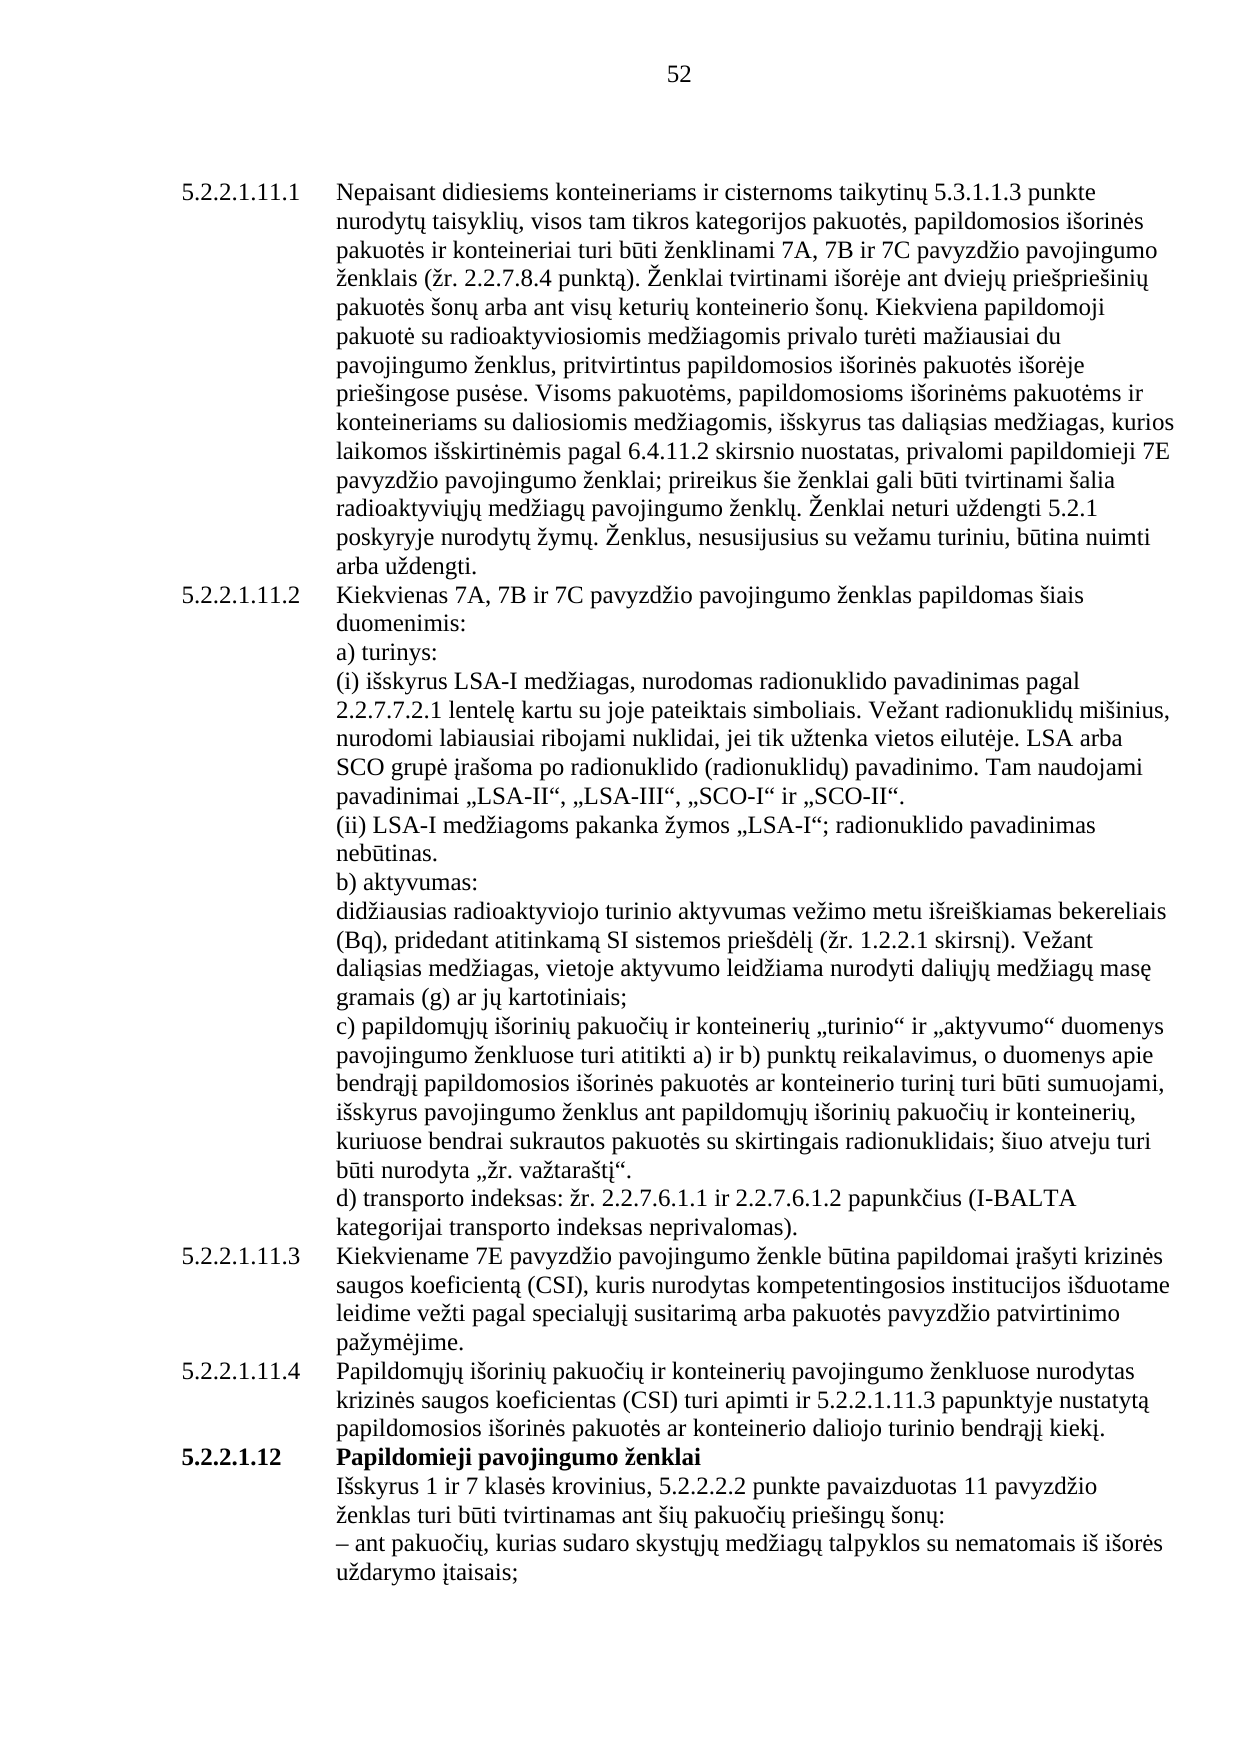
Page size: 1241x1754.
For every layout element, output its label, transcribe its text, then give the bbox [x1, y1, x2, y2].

table_cell [177, 1011, 332, 1183]
table_cell [177, 666, 332, 810]
table_cell [177, 1529, 332, 1586]
table_cell 5.2.2.1.11.3 [177, 1241, 332, 1356]
table_cell [177, 810, 332, 867]
table_cell [177, 637, 181, 666]
table_cell 5.2.2.1.11.4 [177, 1356, 332, 1442]
table_cell [177, 1471, 332, 1528]
table_cell [177, 896, 332, 1011]
table_cell [327, 637, 332, 666]
table_cell [327, 867, 332, 896]
table_cell 5.2.2.1.11.2 [177, 580, 332, 637]
table_cell [177, 1184, 332, 1241]
table_cell [177, 867, 181, 896]
table_cell 5.2.2.1.11.1 [177, 177, 332, 580]
